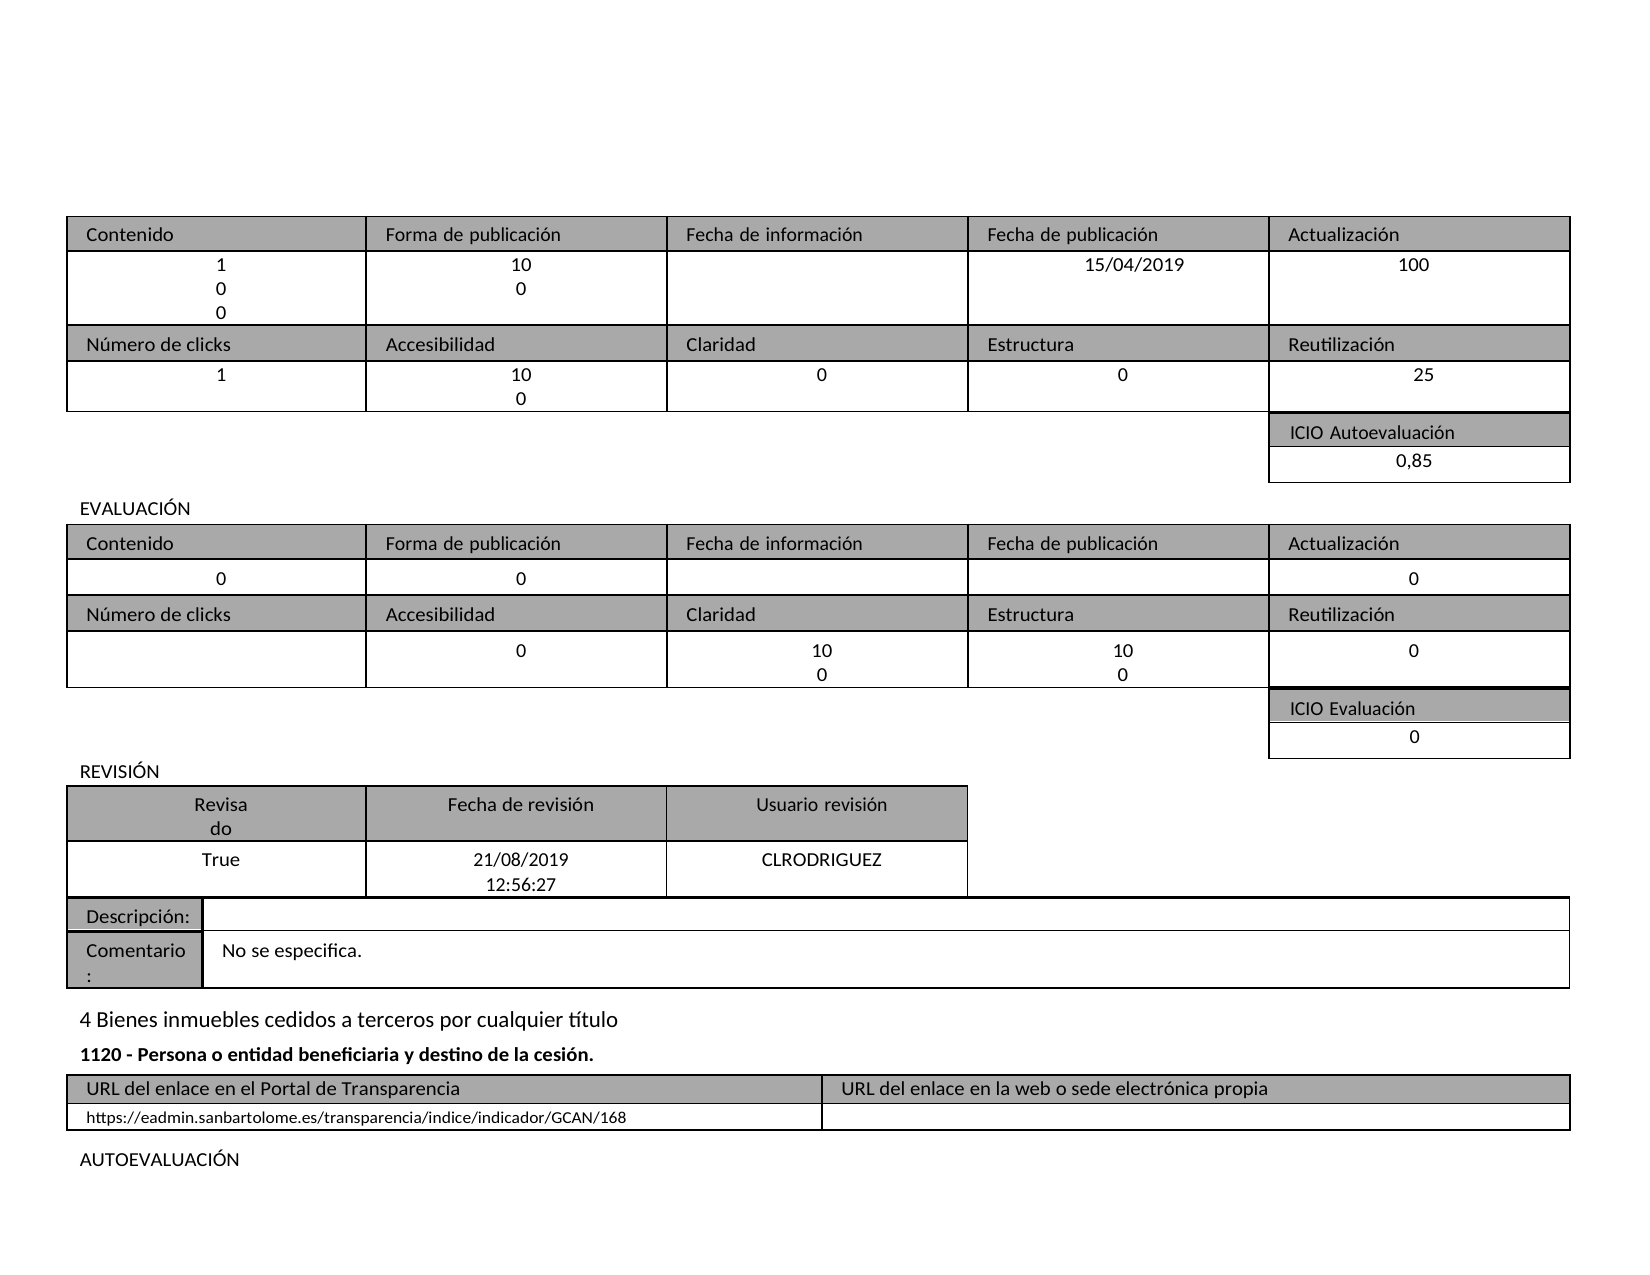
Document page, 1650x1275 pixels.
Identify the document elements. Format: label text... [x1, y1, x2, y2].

table_header Fecha de información [668, 525, 967, 558]
table_cell 100 [367, 362, 666, 411]
table_header Forma de publicación [367, 217, 666, 250]
table_cell Estructura [969, 326, 1268, 360]
table_header Contenido [68, 217, 365, 250]
table_cell No se especifica. [204, 931, 1569, 987]
table_cell 1 [68, 362, 365, 411]
table_cell [68, 632, 365, 686]
table_header Actualización [1270, 217, 1569, 250]
table_cell Reutilización [1270, 596, 1569, 630]
table_header Fecha de información [668, 217, 967, 250]
table_cell 0 [1270, 632, 1569, 686]
text AUTOEVALUACIÓN [79, 1147, 1594, 1171]
table_header Fecha de publicación [969, 525, 1268, 558]
table_cell 0 [668, 362, 967, 411]
table_cell [668, 252, 967, 324]
table_cell 0 [367, 560, 666, 594]
table_cell ICIO Evaluación [1270, 690, 1569, 721]
table_header Contenido [68, 525, 365, 558]
table_header Fecha de revisión [367, 787, 666, 840]
table_cell Estructura [969, 596, 1268, 630]
table_cell 100 [668, 632, 967, 686]
table_cell 0 [969, 362, 1268, 411]
table_cell Reutilización [1270, 326, 1569, 360]
table_cell 100 [68, 252, 365, 324]
table_cell [67, 412, 1268, 482]
text REVISIÓN [79, 759, 1594, 783]
subtitle Bienes inmuebles cedidos a terceros por cualquier título [79, 1005, 1594, 1033]
table_header [968, 785, 1569, 896]
table_cell [969, 560, 1268, 594]
table_cell 0 [1270, 723, 1569, 757]
table_header Forma de publicación [367, 525, 666, 558]
table_cell [67, 688, 1268, 757]
table_cell 15/04/2019 [969, 252, 1268, 324]
table_cell Accesibilidad [367, 596, 666, 630]
table_cell 0 [367, 632, 666, 686]
table_cell Claridad [668, 596, 967, 630]
table_header Actualización [1270, 525, 1569, 558]
table_cell 0 [68, 560, 365, 594]
table_cell 21/08/2019 12:56:27 [367, 842, 666, 896]
table_cell True [68, 842, 365, 896]
table_cell Claridad [668, 326, 967, 360]
table_cell 100 [969, 632, 1268, 686]
table_cell ICIO Autoevaluación [1270, 414, 1569, 446]
table_cell 25 [1270, 362, 1569, 411]
table_cell CLRODRIGUEZ [667, 842, 967, 896]
table_cell Accesibilidad [367, 326, 666, 360]
table_cell 100 [1270, 252, 1569, 324]
table_cell [823, 1104, 1569, 1129]
table_header Fecha de publicación [969, 217, 1268, 250]
table_header URL del enlace en la web o sede electrónica propia [823, 1076, 1569, 1103]
table_cell 0,85 [1270, 447, 1569, 482]
table_header Usuario revisión [667, 787, 967, 840]
table_header URL del enlace en el Portal de Transparencia [68, 1076, 821, 1103]
table_cell Comentario: [68, 933, 201, 987]
text EVALUACIÓN [79, 496, 1594, 520]
table_cell [668, 560, 967, 594]
table_cell Descripción: [68, 899, 201, 929]
table_header Revisado [68, 787, 365, 840]
table_cell 100 [367, 252, 666, 324]
table_cell [204, 899, 1569, 929]
table_cell https://eadmin.sanbartolome.es/transparencia/indice/indicador/GCAN/168 [68, 1104, 821, 1129]
table_cell Número de clicks [68, 326, 365, 360]
table_cell 0 [1270, 560, 1569, 594]
text 1120 - Persona o entidad beneficiaria y destino de la cesión. [79, 1042, 1594, 1066]
table_cell Número de clicks [68, 596, 365, 630]
